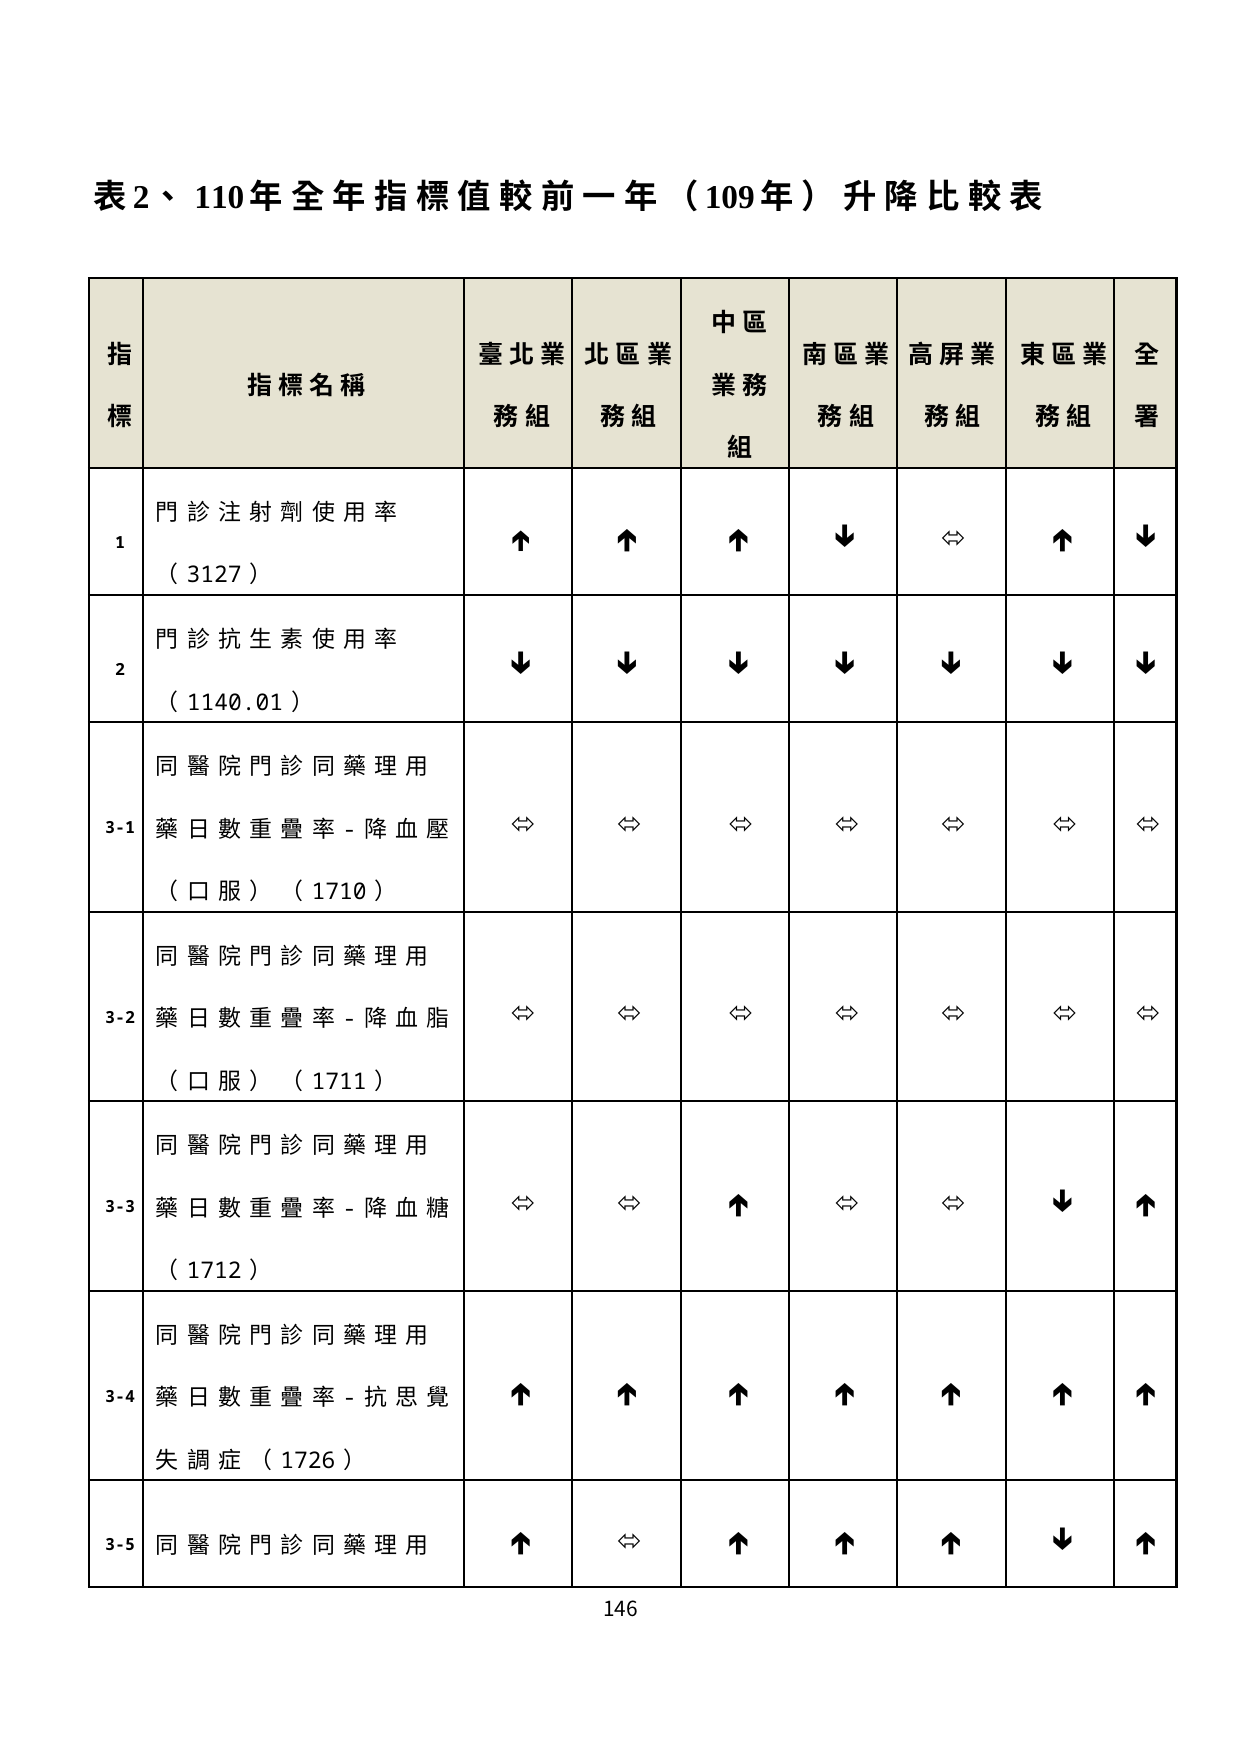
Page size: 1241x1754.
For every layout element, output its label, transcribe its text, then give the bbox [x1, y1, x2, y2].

table_cell  [573, 1102, 680, 1290]
table_cell  [573, 596, 680, 721]
table_cell  [790, 913, 896, 1100]
table_cell 門診注射劑使用率（3127） [144, 469, 463, 594]
table_cell  [573, 913, 680, 1100]
table_cell 3-1 [90, 723, 142, 911]
table_cell  [1007, 1102, 1113, 1290]
table_cell 同醫院門診同藥理用藥日數重疊率-降血壓（口服）（1710） [144, 723, 463, 911]
table_header 指標名稱 [144, 279, 463, 467]
table_header 全署 [1115, 279, 1175, 467]
table_cell  [1115, 1481, 1175, 1586]
table_cell  [790, 1102, 896, 1290]
table_cell  [898, 723, 1005, 911]
table_cell 同醫院門診同藥理用 [144, 1481, 463, 1586]
table_cell  [1115, 596, 1175, 721]
table_cell  [898, 469, 1005, 594]
table_cell  [898, 596, 1005, 721]
table_cell  [682, 596, 788, 721]
table_header 南區業務組 [790, 279, 896, 467]
table_cell  [682, 1292, 788, 1479]
table_cell  [682, 913, 788, 1100]
table_cell  [1007, 596, 1113, 721]
table_cell  [465, 1102, 571, 1290]
table_cell  [898, 913, 1005, 1100]
table_cell  [465, 469, 571, 594]
subtitle 表2、110年全年指標值較前一年（109年）升降比較表 [89, 152, 1149, 215]
table_cell 門診抗生素使用率（1140.01） [144, 596, 463, 721]
table_cell 同醫院門診同藥理用藥日數重疊率-降血脂 （口服）（1711） [144, 913, 463, 1100]
table_cell  [1115, 1292, 1175, 1479]
table_cell  [682, 723, 788, 911]
table_cell  [1115, 1102, 1175, 1290]
table_cell  [790, 1481, 896, 1586]
table_cell 2 [90, 596, 142, 721]
table_cell  [790, 723, 896, 911]
table_cell  [1007, 723, 1113, 911]
table_cell 同醫院門診同藥理用藥日數重疊率-降血糖（1712） [144, 1102, 463, 1290]
table_cell  [682, 1481, 788, 1586]
table_header 北區業務組 [573, 279, 680, 467]
table_cell  [682, 1102, 788, 1290]
table_header 臺北業務組 [465, 279, 571, 467]
table_header 高屏業務組 [898, 279, 1005, 467]
table_cell  [1115, 913, 1175, 1100]
table_cell  [1007, 1481, 1113, 1586]
table_cell  [1007, 1292, 1113, 1479]
table_cell  [790, 596, 896, 721]
table_cell  [465, 1481, 571, 1586]
table_cell  [573, 723, 680, 911]
table_cell  [1115, 723, 1175, 911]
table_cell  [682, 469, 788, 594]
table_cell 3-2 [90, 913, 142, 1100]
table_header 中區業務組 [682, 279, 788, 467]
table_cell  [898, 1292, 1005, 1479]
table_cell  [1007, 469, 1113, 594]
table_cell  [1007, 913, 1113, 1100]
table_cell  [573, 1481, 680, 1586]
table_cell  [898, 1102, 1005, 1290]
table_cell  [465, 723, 571, 911]
table_cell 3-3 [90, 1102, 142, 1290]
table_cell  [465, 596, 571, 721]
table_cell  [465, 913, 571, 1100]
table_cell  [465, 1292, 571, 1479]
table_cell  [898, 1481, 1005, 1586]
table_cell  [790, 1292, 896, 1479]
table_cell 同醫院門診同藥理用藥日數重疊率-抗思覺失調症（1726） [144, 1292, 463, 1479]
table_cell 3-5 [90, 1481, 142, 1586]
table_cell 3-4 [90, 1292, 142, 1479]
table_header 指標 [90, 279, 142, 467]
table_header 東區業務組 [1007, 279, 1113, 467]
table_cell 1 [90, 469, 142, 594]
table_cell  [1115, 469, 1175, 594]
table_cell  [573, 469, 680, 594]
table_cell  [790, 469, 896, 594]
table_cell  [573, 1292, 680, 1479]
